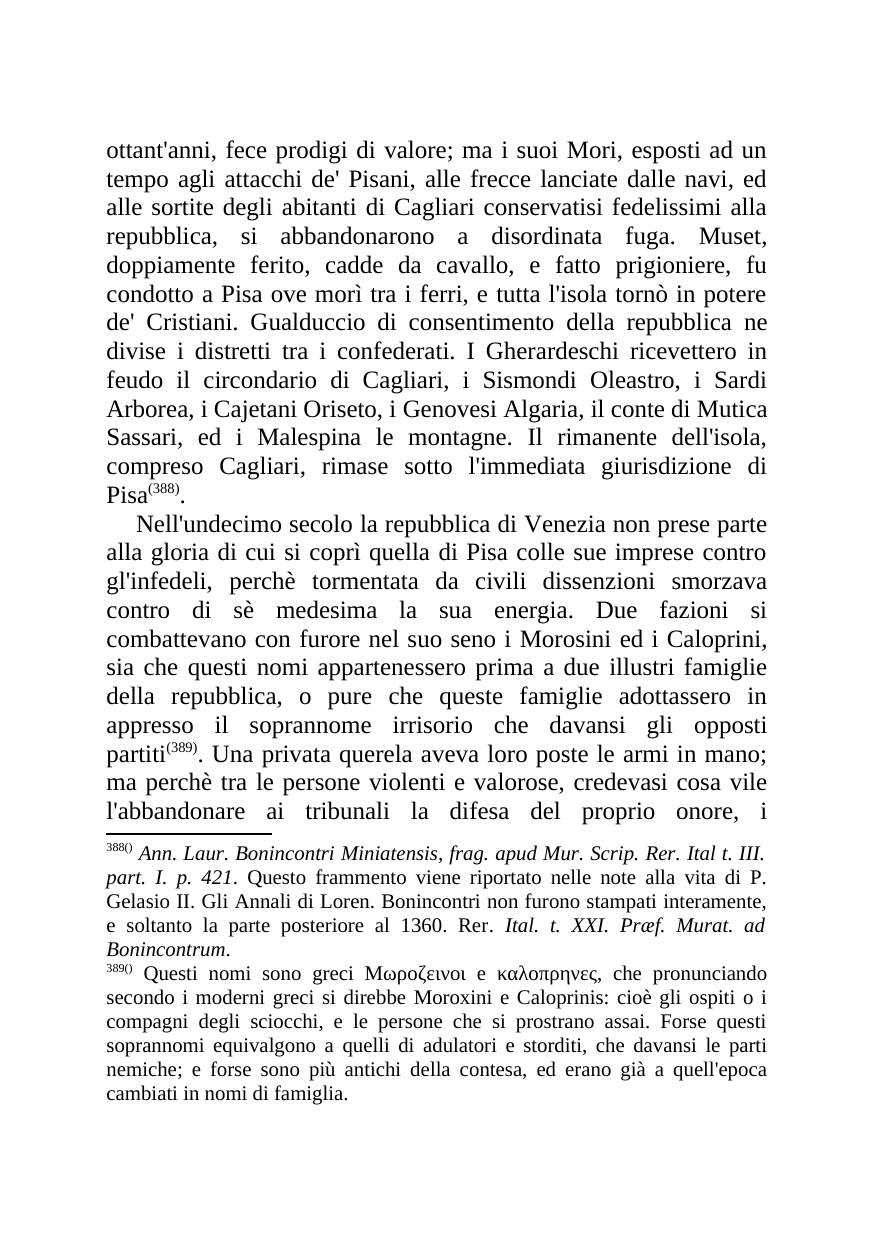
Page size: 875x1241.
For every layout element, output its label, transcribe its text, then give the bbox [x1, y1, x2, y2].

text ottant'anni, fece prodigi di valore; ma i suoi Mori, esposti ad un tempo agli attacchi de' Pisani, alle frecce lanciate dalle navi, ed alle sortite degli abitanti di Cagliari conservatisi fedelissimi alla repubblica, si abbandonarono a disordinata fuga. Muset, doppiamente ferito, cadde da cavallo, e fatto prigioniere, fu condotto a Pisa ove morì tra i ferri, e tutta l'isola tornò in potere de' Cristiani. Gualduccio di consentimento della repubblica ne divise i distretti tra i confederati. I Gherardeschi ricevettero in feudo il circondario di Cagliari, i Sismondi Oleastro, i Sardi Arborea, i Cajetani Oriseto, i Genovesi Algaria, il conte di Mutica Sassari, ed i Malespina le montagne. Il rimanente dell'isola, compreso Cagliari, rimase sotto l'immediata giurisdizione di Pisa(). [106, 135, 768, 509]
text () Questi nomi sono greci Μωροζεινοι e καλοπρηνες, che pronunciando secondo i moderni greci si direbbe Moroxini e Caloprinis: cioè gli ospiti o i compagni degli sciocchi, e le persone che si prostrano assai. Forse questi soprannomi equivalgono a quelli di adulatori e storditi, che davansi le parti nemiche; e forse sono più antichi della contesa, ed erano già a quell'epoca cambiati in nomi di famiglia. [106, 961, 768, 1105]
text () Ann. Laur. Bonincontri Miniatensis, frag. apud Mur. Scrip. Rer. Ital t. III. part. I. p. 421. Questo frammento viene riportato nelle note alla vita di P. Gelasio II. Gli Annali di Loren. Bonincontri non furono stampati interamente, e soltanto la parte posteriore al 1360. Rer. Ital. t. XXI. Præf. Murat. ad Bonincontrum. [106, 841, 768, 961]
text Nell'undecimo secolo la repubblica di Venezia non prese parte alla gloria di cui si coprì quella di Pisa colle sue imprese contro gl'infedeli, perchè tormentata da civili dissenzioni smorzava contro di sè medesima la sua energia. Due fazioni si combattevano con furore nel suo seno i Morosini ed i Caloprini, sia che questi nomi appartenessero prima a due illustri famiglie della repubblica, o pure che queste famiglie adottassero in appresso il soprannome irrisorio che davansi gli opposti partiti(). Una privata querela aveva loro poste le armi in mano; ma perchè tra le persone violenti e valorose, credevasi cosa vile l'abbandonare ai tribunali la difesa del proprio onore, i [106, 509, 768, 825]
